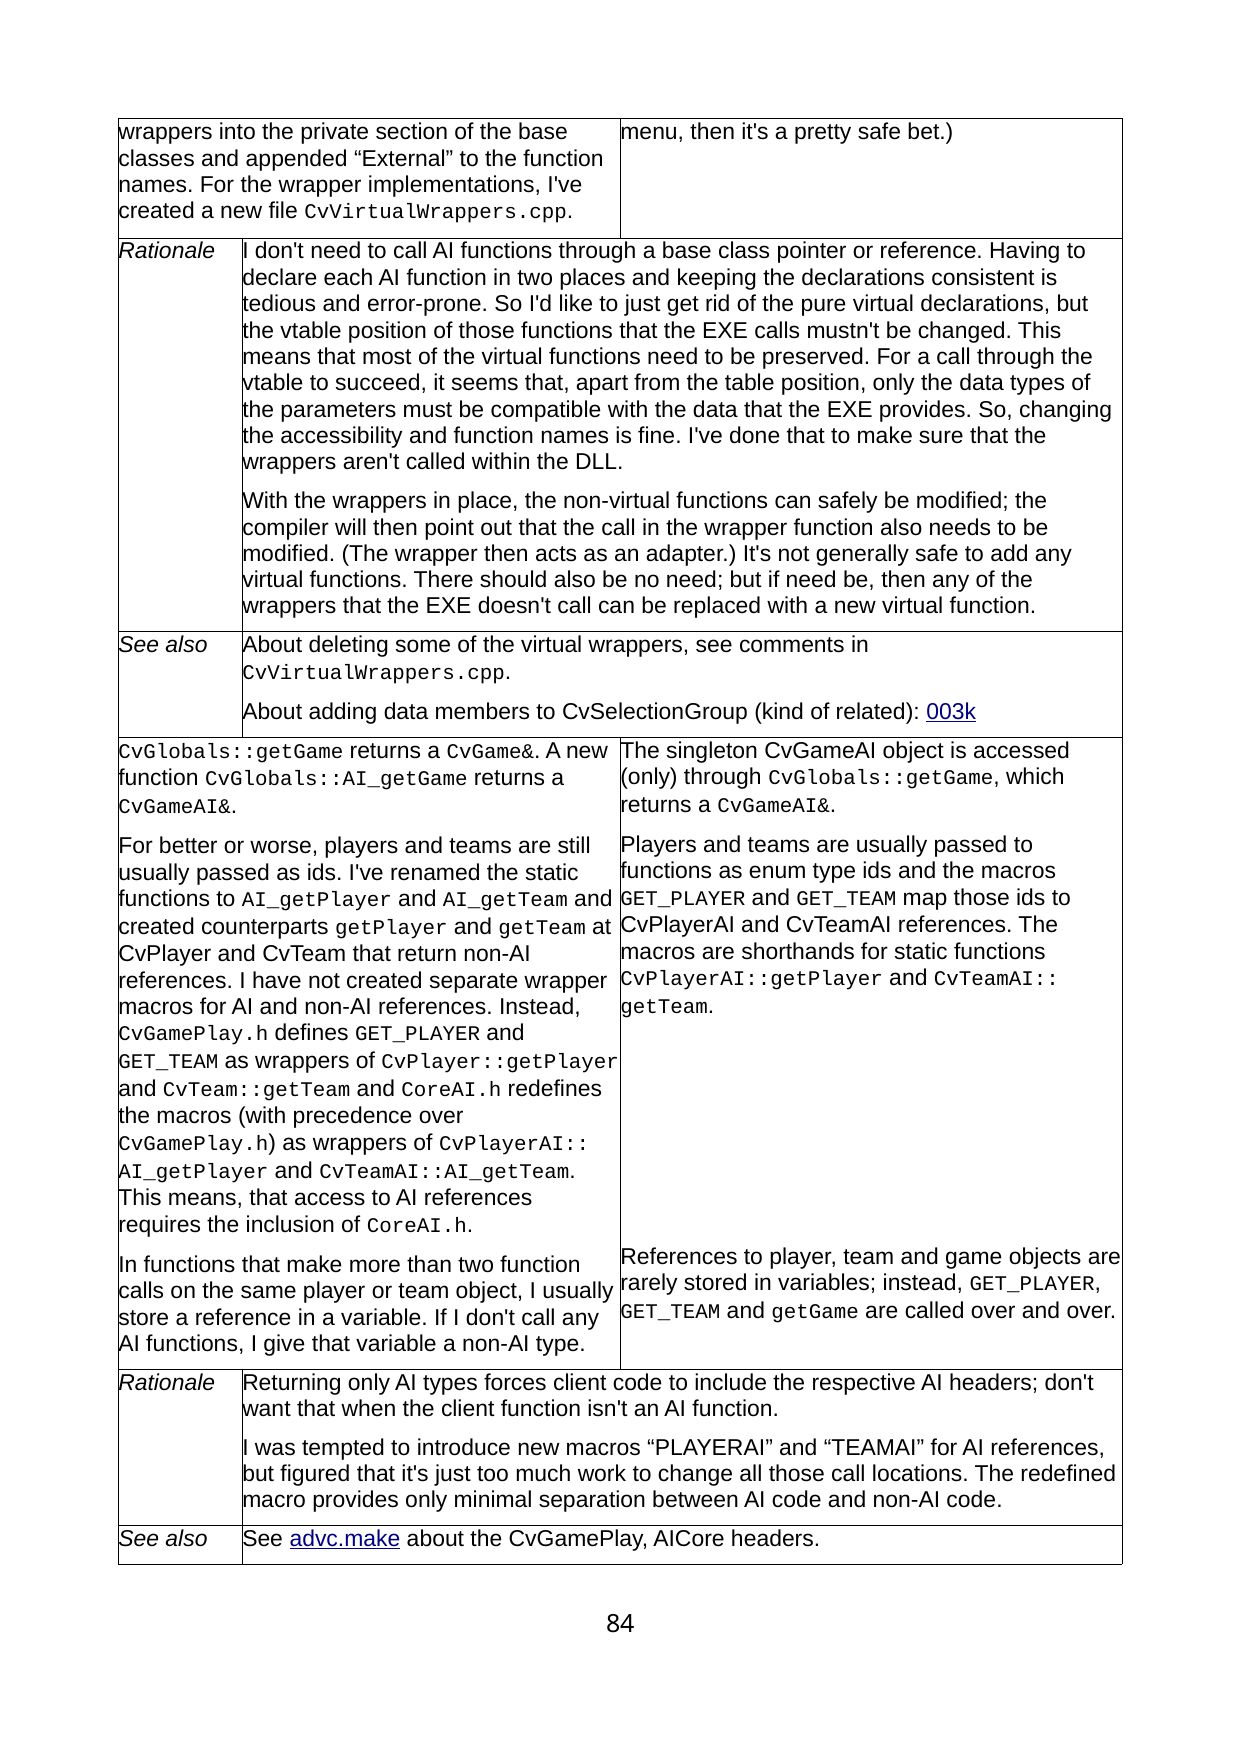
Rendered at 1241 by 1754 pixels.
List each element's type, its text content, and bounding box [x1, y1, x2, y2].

table_cell wrappers into the private section of the base classes and appended “External” to the function names. For the wrapper implementations, I've created a new file CvVirtualWrappers.cpp. [119, 119, 620, 237]
table_cell The singleton CvGameAI object is accessed (only) through CvGlobals::getGame, which returns a CvGameAI&. Players and teams are usually passed to functions as enum type ids and the macros GET_PLAYER and GET_TEAM map those ids to CvPlayerAI and CvTeamAI references. The macros are shorthands for static functions CvPlayerAI::getPlayer and CvTeamAI:: getTeam. References to player, team and game objects are rarely stored in variables; instead, GET_PLAYER, GET_TEAM and getGame are called over and over. [621, 738, 1122, 1368]
table_cell menu, then it's a pretty safe bet.) [621, 119, 1122, 237]
table_cell About deleting some of the virtual wrappers, see comments in CvVirtualWrappers.cpp. About adding data members to CvSelectionGroup (kind of related): 003k [243, 632, 1122, 737]
table_cell CvGlobals::getGame returns a CvGame&. A new function CvGlobals::AI_getGame returns a CvGameAI&. For better or worse, players and teams are still usually passed as ids. I've renamed the static functions to AI_getPlayer and AI_getTeam and created counterparts getPlayer and getTeam at CvPlayer and CvTeam that return non-AI references. I have not created separate wrapper macros for AI and non-AI references. Instead, CvGamePlay.h defines GET_PLAYER and GET_TEAM as wrappers of CvPlayer::getPlayer and CvTeam::getTeam and CoreAI.h redefines the macros (with precedence over CvGamePlay.h) as wrappers of CvPlayerAI:: AI_getPlayer and CvTeamAI::AI_getTeam. This means, that access to AI references requires the inclusion of CoreAI.h. In functions that make more than two function calls on the same player or team object, I usually store a reference in a variable. If I don't call any AI functions, I give that variable a non-AI type. [119, 738, 620, 1368]
table_cell Rationale [119, 239, 242, 631]
table_cell Rationale [119, 1370, 242, 1525]
table_cell Returning only AI types forces client code to include the respective AI headers; don't want that when the client function isn't an AI function. I was tempted to introduce new macros “PLAYERAI” and “TEAMAI” for AI references, but figured that it's just too much work to change all those call locations. The redefined macro provides only minimal separation between AI code and non-AI code. [243, 1370, 1122, 1525]
table_cell See advc.make about the CvGamePlay, AICore headers. [243, 1526, 1122, 1564]
table_cell See also [119, 1526, 242, 1564]
table_cell I don't need to call AI functions through a base class pointer or reference. Having to declare each AI function in two places and keeping the declarations consistent is tedious and error-prone. So I'd like to just get rid of the pure virtual declarations, but the vtable position of those functions that the EXE calls mustn't be changed. This means that most of the virtual functions need to be preserved. For a call through the vtable to succeed, it seems that, apart from the table position, only the data types of the parameters must be compatible with the data that the EXE provides. So, changing the accessibility and function names is fine. I've done that to make sure that the wrappers aren't called within the DLL. With the wrappers in place, the non-virtual functions can safely be modified; the compiler will then point out that the call in the wrapper function also needs to be modified. (The wrapper then acts as an adapter.) It's not generally safe to add any virtual functions. There should also be no need; but if need be, then any of the wrappers that the EXE doesn't call can be replaced with a new virtual function. [243, 239, 1122, 631]
table_cell See also [119, 632, 242, 737]
